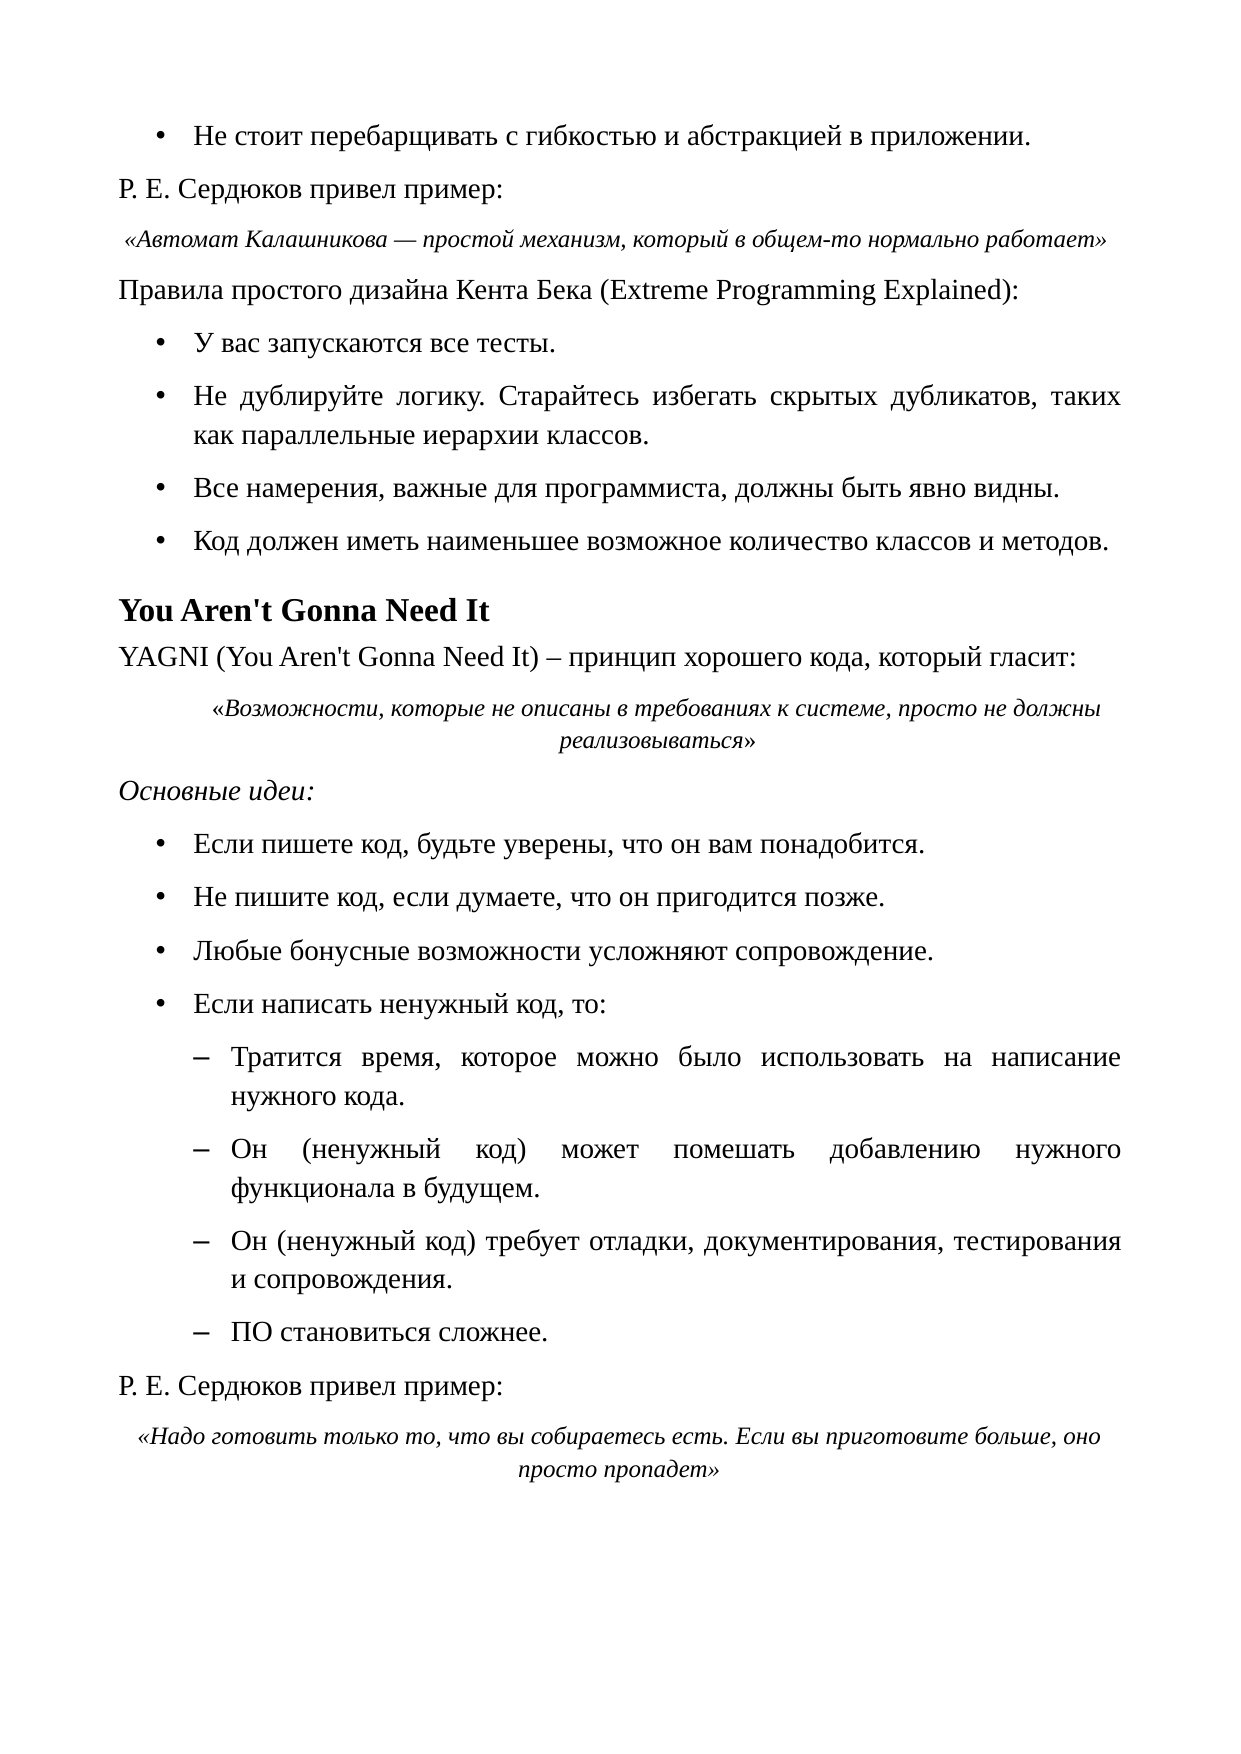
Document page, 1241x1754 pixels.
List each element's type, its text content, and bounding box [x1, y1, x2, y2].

list Не дублируйте логику. Старайтесь избегать скрытых дубликатов, таких как параллельные иерархии классов. [156, 378, 1122, 451]
list Любые бонусные возможности усложняют сопровождение. [156, 933, 1122, 966]
list Он (ненужный код) требует отладки, документирования, тестирования и сопровождения. [193, 1223, 1122, 1295]
list «Возможности, которые не описаны в требованиях к системе, просто не должны реализовываться» [156, 693, 1122, 754]
list Тратится время, которое можно было использовать на написание нужного кода. [193, 1039, 1122, 1111]
text «Автомат Калашникова — простой механизм, который в общем-то нормально работает» [118, 224, 1122, 253]
text Основные идеи: [118, 773, 1122, 807]
text YAGNI (You Aren't Gonna Need It) – принцип хорошего кода, который гласит: [118, 639, 1122, 673]
text Р. Е. Сердюков привел пример: [118, 171, 1122, 205]
list Все намерения, важные для программиста, должны быть явно видны. [156, 470, 1122, 504]
list Если пишете код, будьте уверены, что он вам понадобится. [156, 826, 1122, 860]
list У вас запускаются все тесты. [156, 325, 1122, 359]
list Код должен иметь наименьшее возможное количество классов и методов. [156, 523, 1122, 557]
list Если написать ненужный код, то: [156, 986, 1122, 1020]
list ПО становиться сложнее. [193, 1314, 1122, 1348]
text Правила простого дизайна Кента Бека (Extreme Programming Explained): [118, 272, 1122, 306]
list Не пишите код, если думаете, что он пригодится позже. [156, 879, 1122, 913]
text «Надо готовить только то, что вы собираетесь есть. Если вы приготовите больше, оно просто пропадет» [118, 1421, 1122, 1483]
list Он (ненужный код) может помешать добавлению нужного функционала в будущем. [193, 1131, 1122, 1203]
text Р. Е. Сердюков привел пример: [118, 1368, 1122, 1401]
list Не стоит перебарщивать с гибкостью и абстракцией в приложении. [156, 118, 1122, 152]
subtitle You Aren't Gonna Need It [118, 597, 1122, 627]
